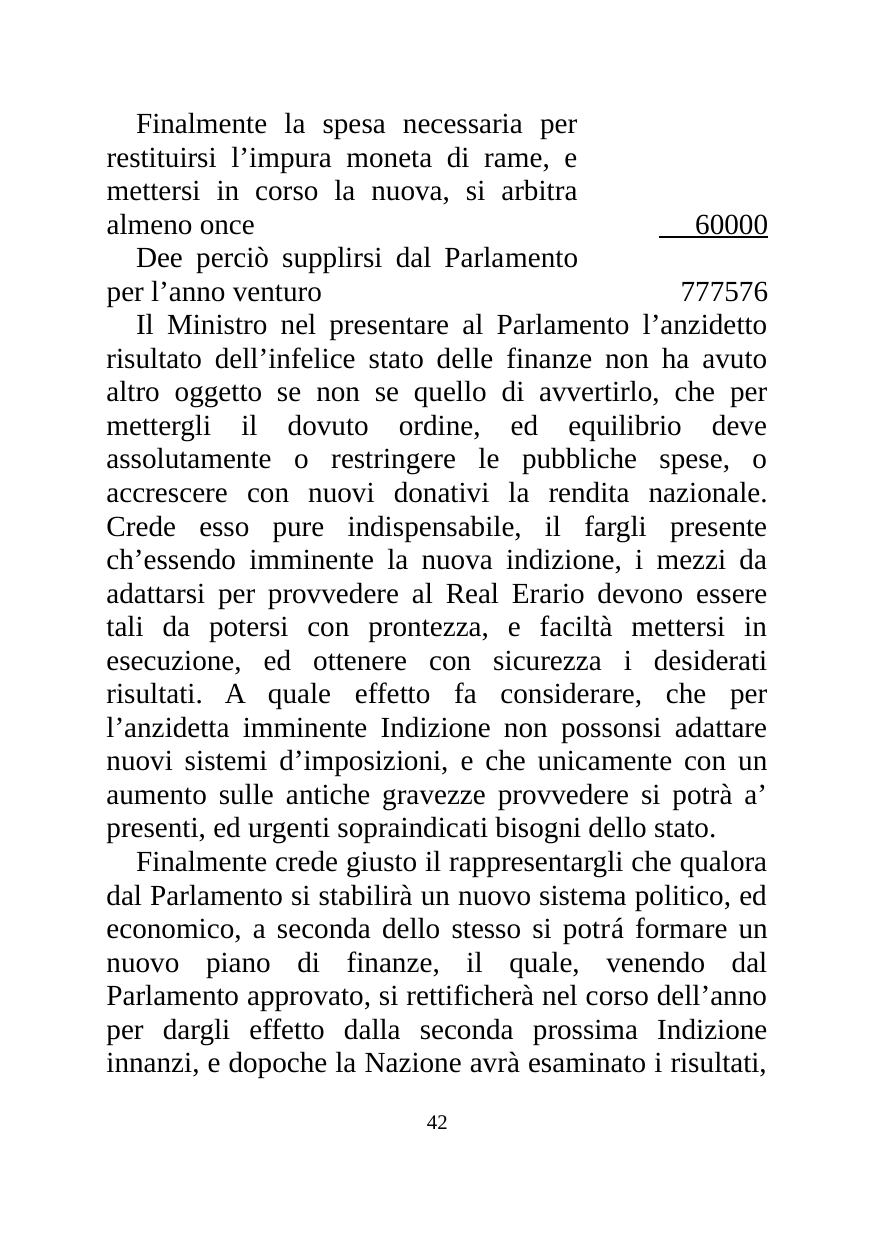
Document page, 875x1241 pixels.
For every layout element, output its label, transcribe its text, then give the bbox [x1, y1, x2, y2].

table_cell Finalmente la spesa necessaria per restituirsi l’impura moneta di rame, e mettersi in corso la nuova, si arbitra almeno once [106, 106, 578, 240]
table_cell Dee perciò supplirsi dal Parlamento per l’anno venturo [106, 240, 578, 307]
table_cell 777576 [578, 240, 768, 307]
text Il Ministro nel presentare al Parlamento l’anzidetto risultato dell’infelice stato delle finanze non ha avuto altro oggetto se non se quello di avvertirlo, che per mettergli il dovuto ordine, ed equilibrio deve assolutamente o restringere le pubbliche spese, o accrescere con nuovi donativi la rendita nazionale. Crede esso pure indispensabile, il fargli presente ch’essendo imminente la nuova indizione, i mezzi da adattarsi per provvedere al Real Erario devono essere tali da potersi con prontezza, e faciltà mettersi in esecuzione, ed ottenere con sicurezza i desiderati risultati. A quale effetto fa considerare, che per l’anzidetta imminente Indizione non possonsi adattare nuovi sistemi d’imposizioni, e che unicamente con un aumento sulle antiche gravezze provvedere si potrà a’ presenti, ed urgenti sopraindicati bisogni dello stato. [106, 307, 768, 844]
table_cell 60000 [578, 106, 768, 240]
text Finalmente crede giusto il rappresentargli che qualora dal Parlamento si stabilirà un nuovo sistema politico, ed economico, a seconda dello stesso si potrá formare un nuovo piano di finanze, il quale, venendo dal Parlamento approvato, si rettificherà nel corso dell’anno per dargli effetto dalla seconda prossima Indizione innanzi, e dopoche la Nazione avrà esaminato i risultati, [106, 844, 768, 1079]
